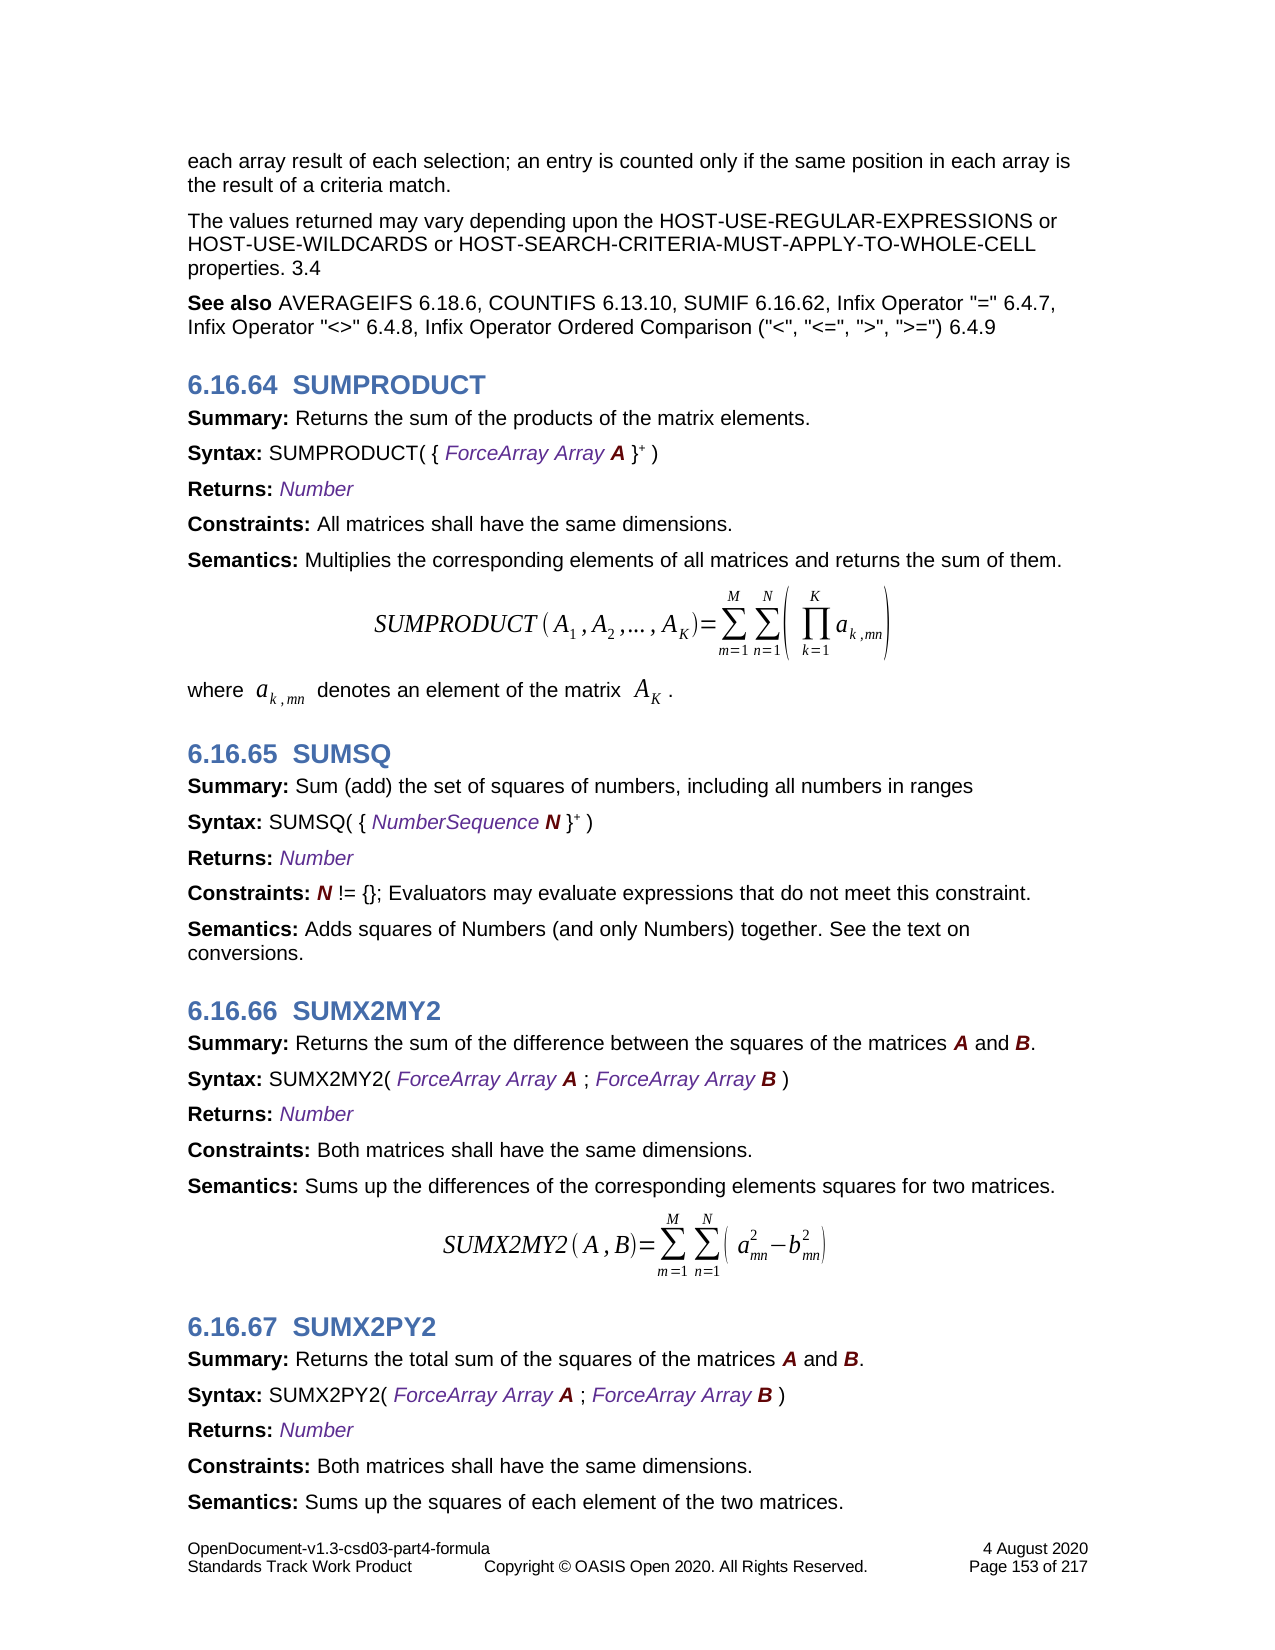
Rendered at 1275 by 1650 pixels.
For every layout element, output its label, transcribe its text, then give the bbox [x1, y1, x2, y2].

text Returns: Number [187, 1103, 1088, 1126]
text Constraints: All matrices shall have the same dimensions. [187, 513, 1088, 536]
text Summary: Returns the sum of the difference between the squares of the matrices A and B. [187, 1032, 1088, 1055]
text Summary: Returns the sum of the products of the matrix elements. [187, 406, 1088, 429]
text Semantics: Adds squares of Numbers (and only Numbers) together. See the text on conversions. [187, 917, 1088, 964]
subtitle SUMPRODUCT [187, 370, 1088, 400]
text Syntax: SUMX2MY2( ForceArray Array A ; ForceArray Array B ) [187, 1067, 1088, 1091]
text each array result of each selection; an entry is counted only if the same position in each array is the result of a criteria match. [187, 150, 1088, 197]
text Syntax: SUMPRODUCT( { ForceArray Array A }+ ) [187, 442, 1088, 465]
text Returns: Number [187, 1419, 1088, 1442]
subtitle SUMX2MY2 [187, 996, 1088, 1026]
text Returns: Number [187, 846, 1088, 870]
text Returns: Number [187, 477, 1088, 501]
subtitle SUMX2PY2 [187, 1312, 1088, 1342]
text See also AVERAGEIFS 6.18.6, COUNTIFS 6.13.10, SUMIF 6.16.62, Infix Operator "=" 6.4.7, Infix Operator "<>" 6.4.8, Infix Operator Ordered Comparison ("<", "<=", ">", ">=") 6.4.9 [187, 292, 1088, 339]
text Summary: Returns the total sum of the squares of the matrices A and B. [187, 1348, 1088, 1371]
text The values returned may vary depending upon the HOST-USE-REGULAR-EXPRESSIONS or HOST-USE-WILDCARDS or HOST-SEARCH-CRITERIA-MUST-APPLY-TO-WHOLE-CELL properties. 3.4 [187, 209, 1088, 280]
text where denotes an element of the matrix . [187, 674, 1088, 708]
text Constraints: Both matrices shall have the same dimensions. [187, 1454, 1088, 1478]
text Semantics: Multiplies the corresponding elements of all matrices and returns the sum of them. [187, 548, 1088, 572]
text Semantics: Sums up the squares of each element of the two matrices. [187, 1490, 1088, 1514]
text Constraints: Both matrices shall have the same dimensions. [187, 1138, 1088, 1162]
text Constraints: N != {}; Evaluators may evaluate expressions that do not meet this constraint. [187, 882, 1088, 905]
text Semantics: Sums up the differences of the corresponding elements squares for two matrices. [187, 1174, 1088, 1198]
text Syntax: SUMSQ( { NumberSequence N }+ ) [187, 811, 1088, 834]
text Summary: Sum (add) the set of squares of numbers, including all numbers in ranges [187, 775, 1088, 798]
text Syntax: SUMX2PY2( ForceArray Array A ; ForceArray Array B ) [187, 1383, 1088, 1407]
subtitle SUMSQ [187, 739, 1088, 769]
